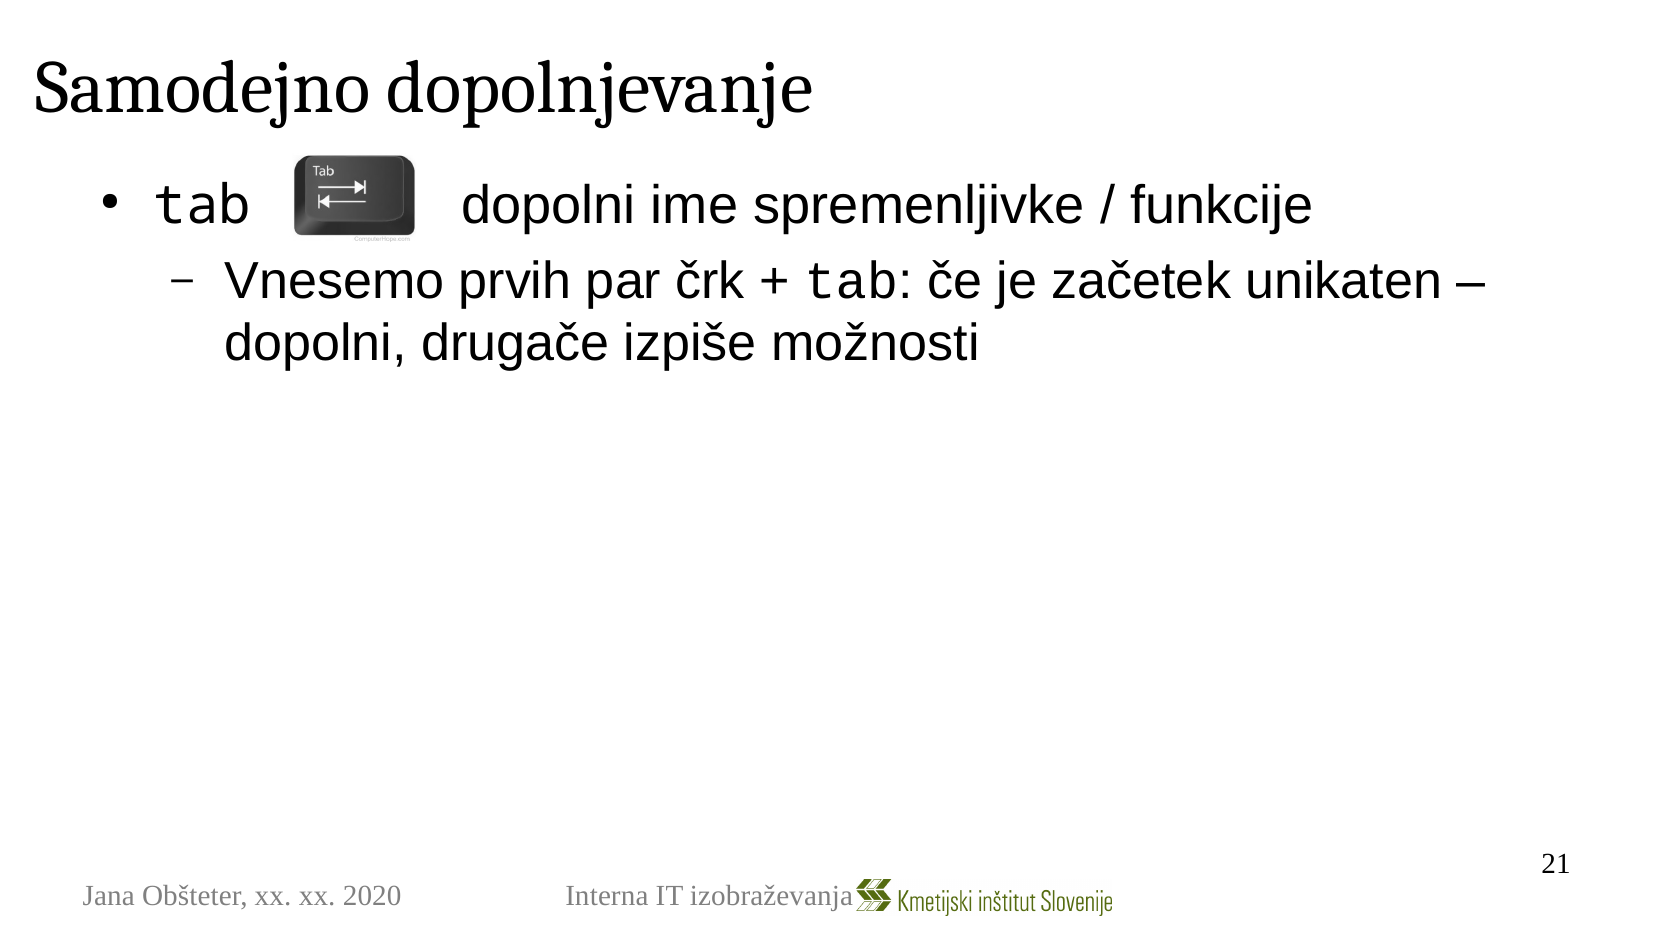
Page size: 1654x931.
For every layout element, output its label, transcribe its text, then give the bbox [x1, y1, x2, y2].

title Samodejno dopolnjevanje [35, 21, 1524, 154]
picture [856, 879, 1112, 916]
list tab dopolni ime spremenljivke / funkcije Vnesemo prvih par črk + tab: če je začetek unikaten – dopolni, drugače izpiše možnosti [82, 165, 1571, 769]
picture [289, 153, 420, 242]
